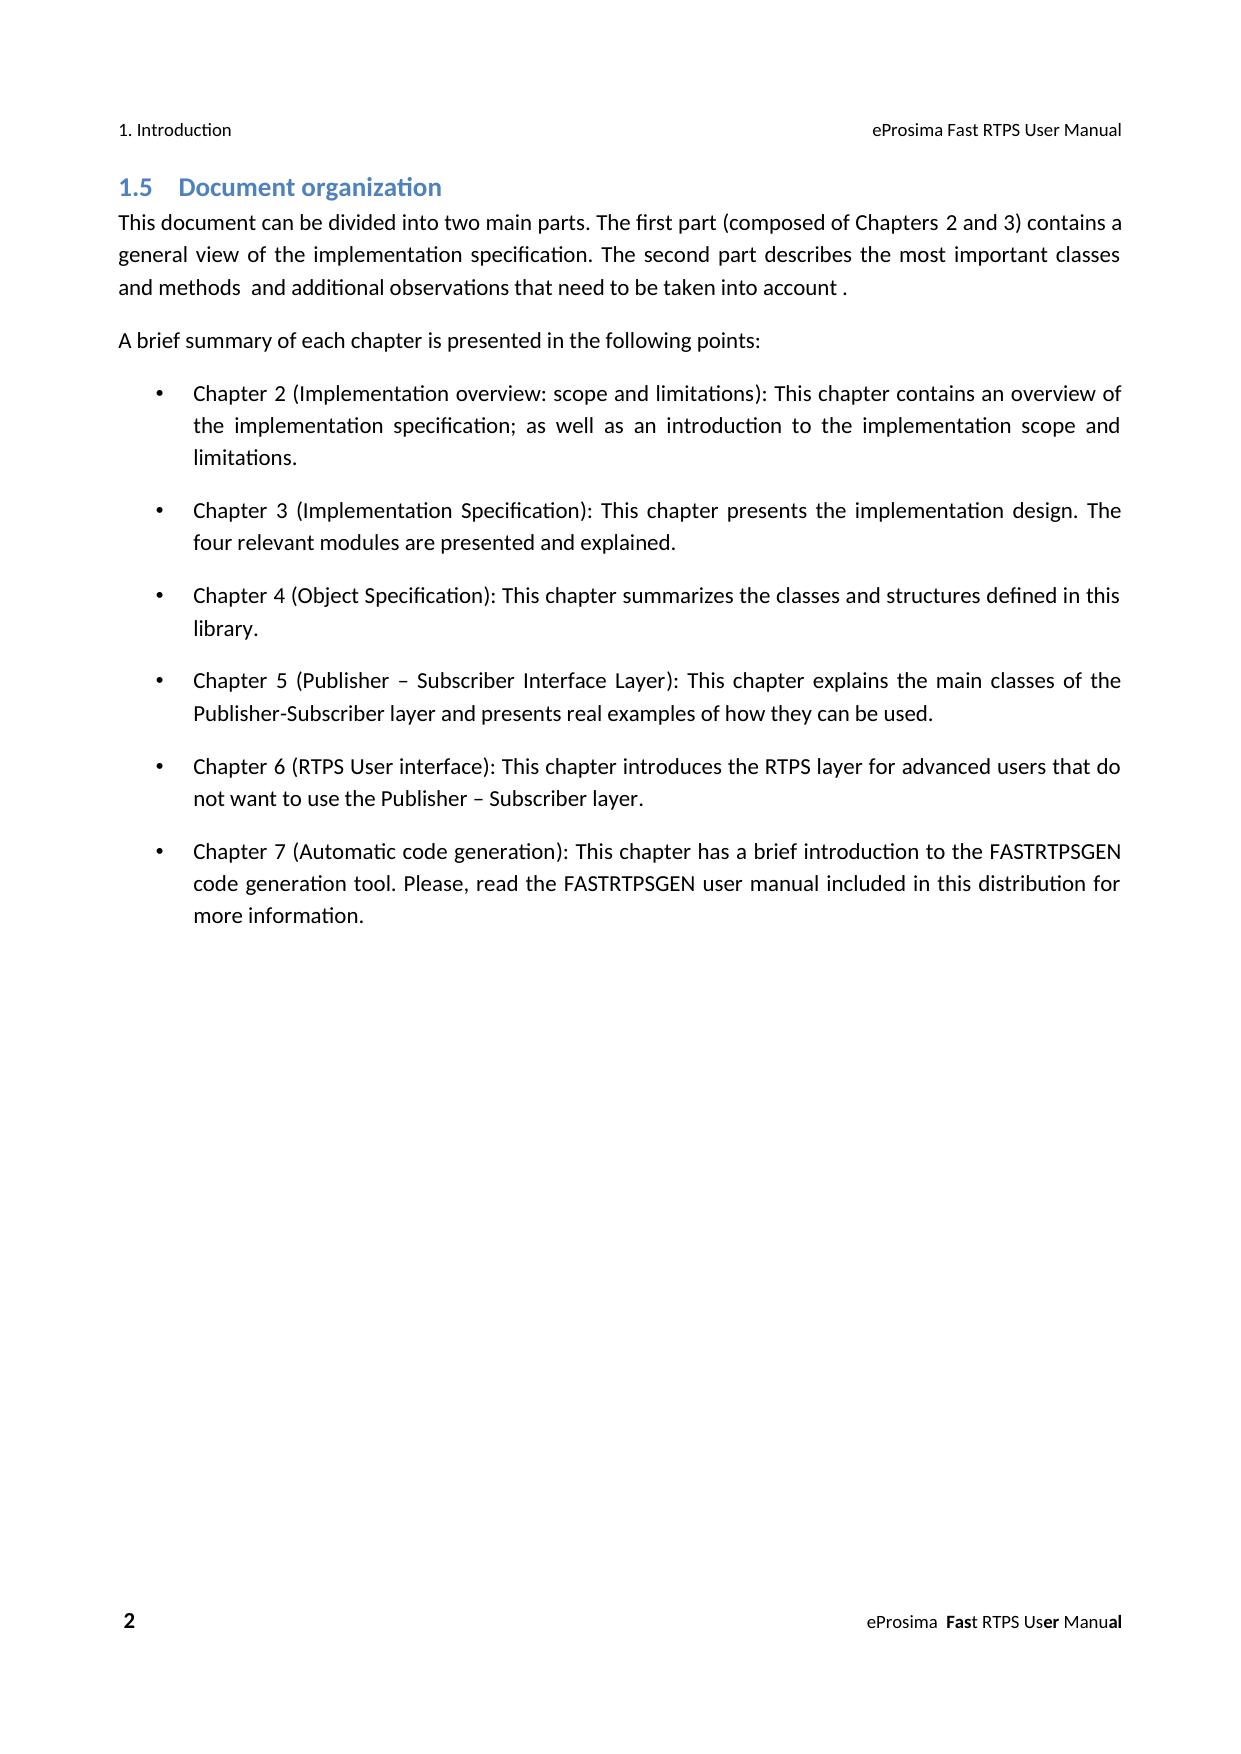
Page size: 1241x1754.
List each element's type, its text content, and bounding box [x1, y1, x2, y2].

text A brief summary of each chapter is presented in the following points: [118, 326, 1122, 354]
list Chapter 2 (Implementation overview: scope and limitations): This chapter contains an overview of the implementation specification; as well as an introduction to the implementation scope and limitations. [156, 379, 1122, 471]
list Chapter 4 (Object Specification): This chapter summarizes the classes and structures defined in this library. [156, 581, 1122, 642]
list Chapter 6 (RTPS User interface): This chapter introduces the RTPS layer for advanced users that do not want to use the Publisher – Subscriber layer. [156, 752, 1122, 812]
list Chapter 3 (Implementation Specification): This chapter presents the implementation design. The four relevant modules are presented and explained. [156, 496, 1122, 556]
text This document can be divided into two main parts. The first part (composed of Chapters 2 and 3) contains a general view of the implementation specification. The second part describes the most important classes and methods and additional observations that need to be taken into account . [118, 208, 1122, 301]
list Chapter 7 (Automatic code generation): This chapter has a brief introduction to the FASTRTPSGEN code generation tool. Please, read the FASTRTPSGEN user manual included in this distribution for more information. [156, 837, 1122, 929]
subtitle Document organization [118, 171, 1122, 203]
list Chapter 5 (Publisher – Subscriber Interface Layer): This chapter explains the main classes of the Publisher-Subscriber layer and presents real examples of how they can be used. [156, 667, 1122, 727]
